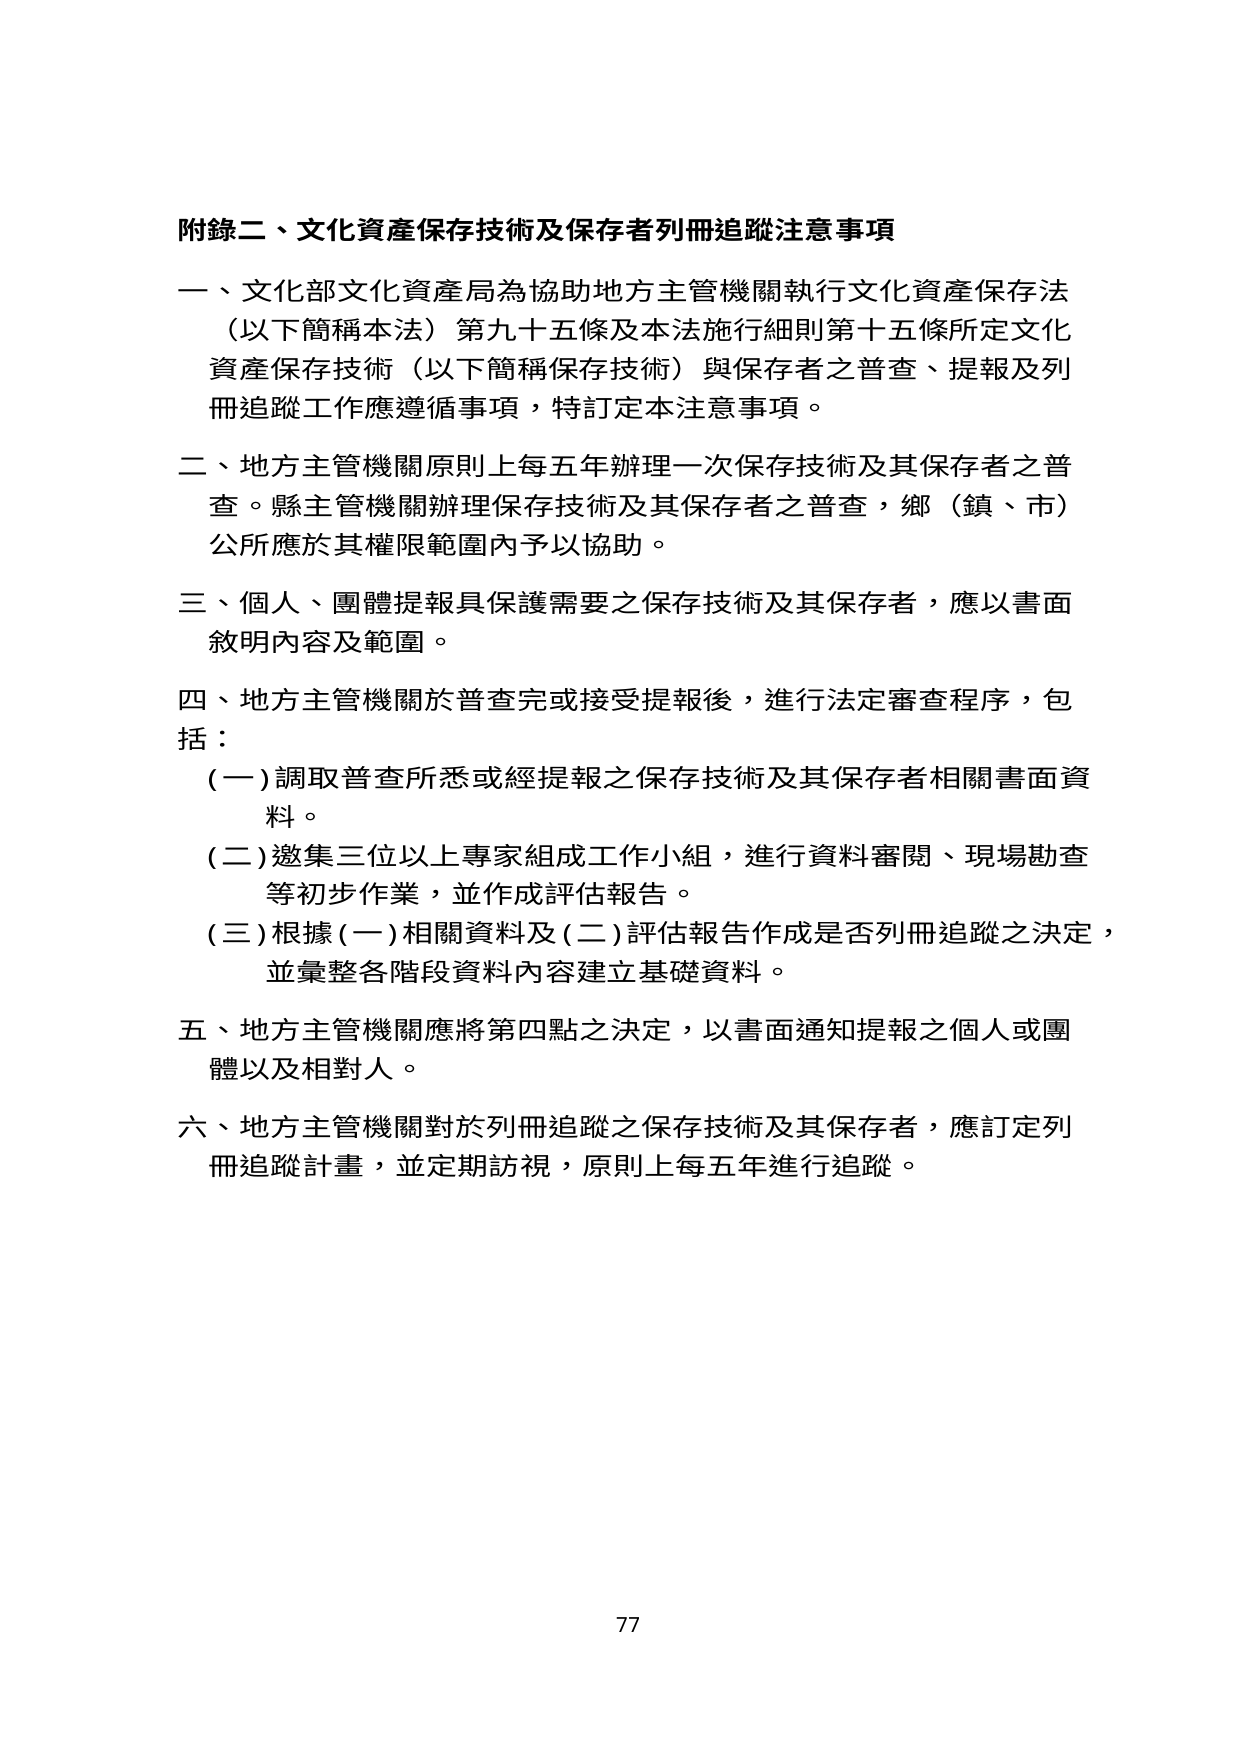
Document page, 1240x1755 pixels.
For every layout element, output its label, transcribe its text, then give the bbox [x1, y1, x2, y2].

text 一、文化部文化資產局為協助地方主管機關執行文化資產保存法（以下簡稱本法）第九十五條及本法施行細則第十五條所定文化資產保存技術（以下簡稱保存技術）與保存者之普查、提報及列冊追蹤工作應遵循事項，特訂定本注意事項。 [177, 273, 1074, 425]
text 體以及相對人。 [208, 1052, 1240, 1086]
text (二)邀集三位以上專家組成工作小組，進行資料審閱、現場勘查 [202, 838, 1240, 872]
text 五、地方主管機關應將第四點之決定，以書面通知提報之個人或團 [177, 1013, 1240, 1047]
text 括： [177, 721, 1240, 755]
text 六、地方主管機關對於列冊追蹤之保存技術及其保存者，應訂定列 [177, 1109, 1240, 1143]
text (一)調取普查所悉或經提報之保存技術及其保存者相關書面資 [202, 760, 1240, 794]
text 料。 [265, 799, 1240, 833]
text 敘明內容及範圍。 [208, 624, 1240, 659]
text 等初步作業，並作成評估報告。 [265, 877, 1240, 911]
text 並彙整各階段資料內容建立基礎資料。 [265, 955, 1240, 989]
text 三、個人、團體提報具保護需要之保存技術及其保存者，應以書面 [177, 586, 1240, 620]
text 附錄二、文化資產保存技術及保存者列冊追蹤注意事項 [177, 213, 1240, 247]
text 四、地方主管機關於普查完或接受提報後，進行法定審查程序，包 [177, 682, 1240, 716]
text 冊追蹤計畫，並定期訪視，原則上每五年進行追蹤。 [208, 1148, 1240, 1182]
text (三)根據(一)相關資料及(二)評估報告作成是否列冊追蹤之決定， [202, 916, 1240, 950]
text 二、地方主管機關原則上每五年辦理一次保存技術及其保存者之普查。縣主管機關辦理保存技術及其保存者之普查，鄉（鎮、市）公所應於其權限範圍內予以協助。 [177, 449, 1089, 561]
text 77 [615, 1610, 1240, 1638]
